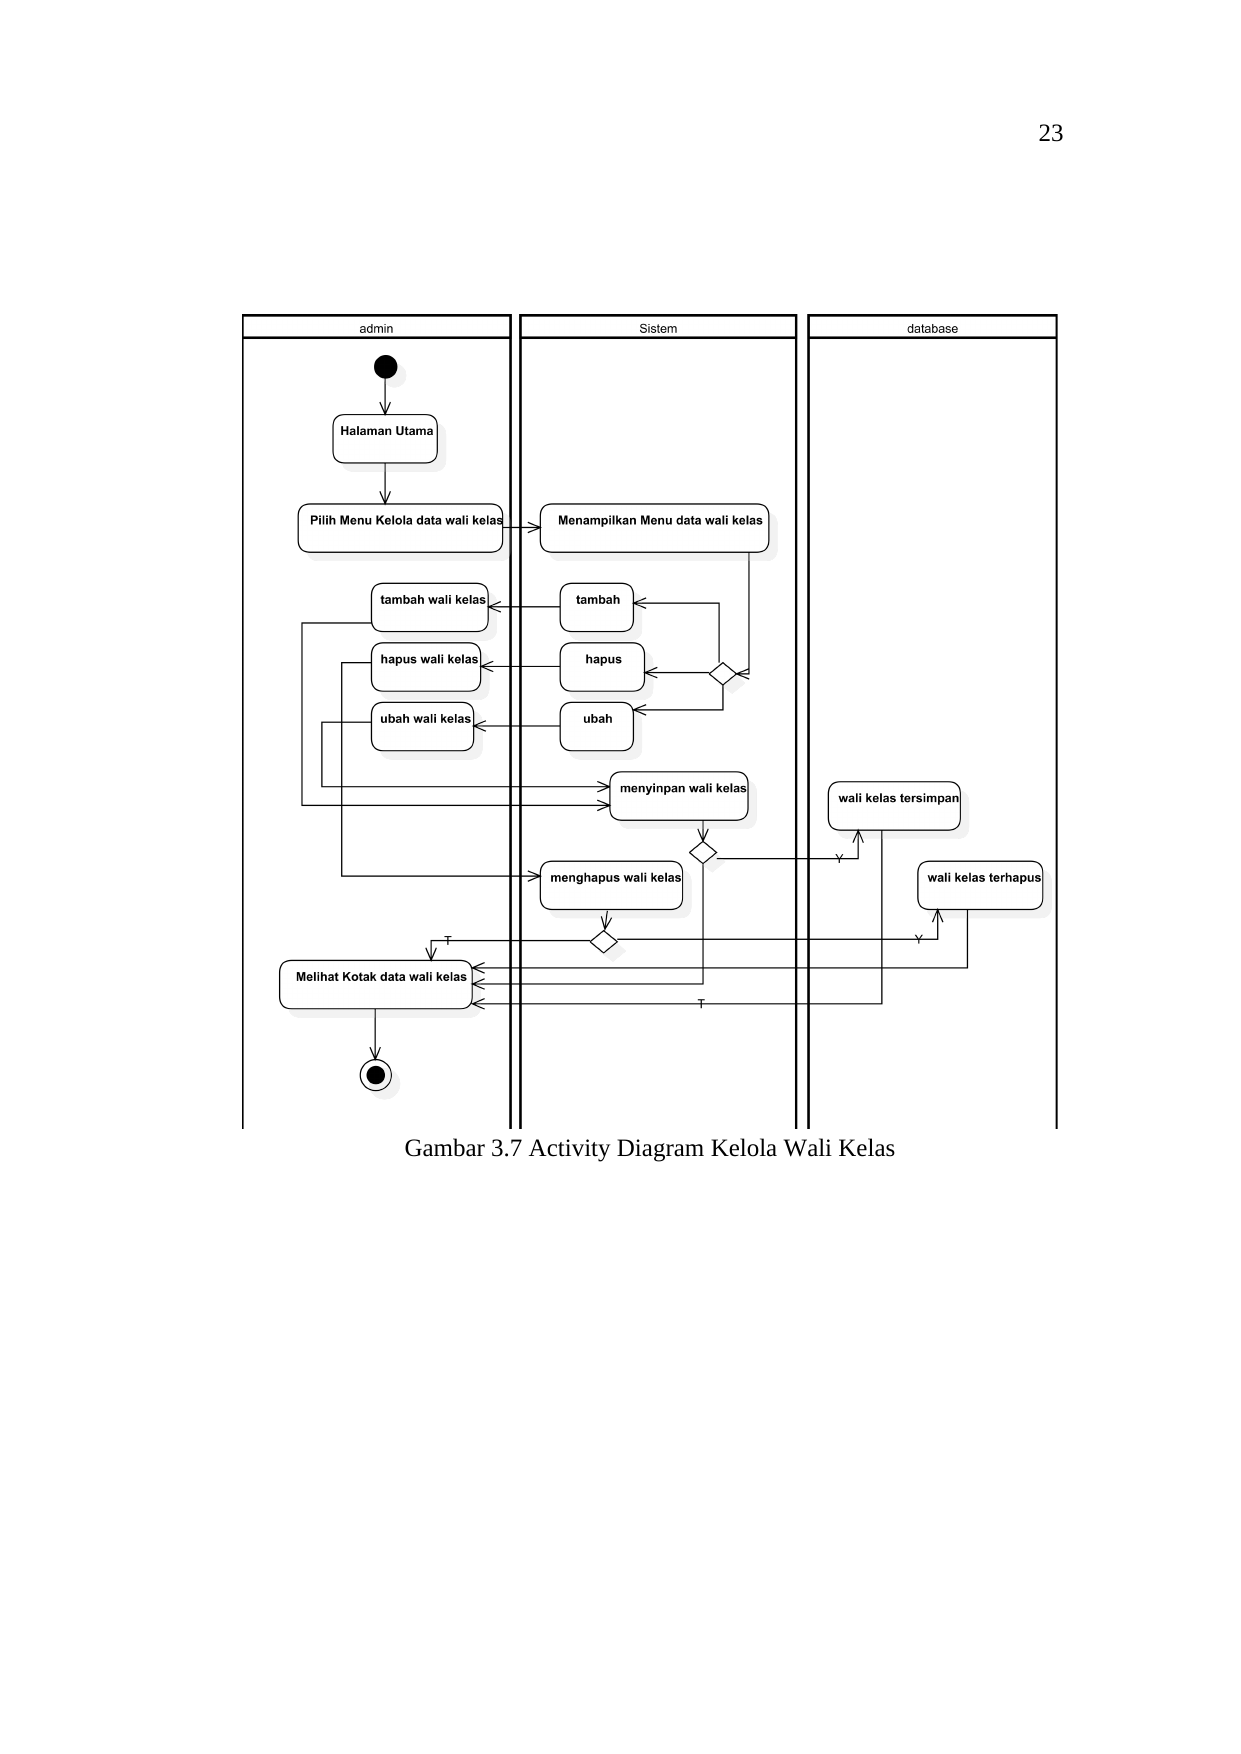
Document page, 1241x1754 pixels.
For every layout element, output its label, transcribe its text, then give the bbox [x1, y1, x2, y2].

table_header Gambar 3.7 Activity Diagram Kelola Wali Kelas [236, 309, 1063, 1182]
picture [242, 314, 1058, 1129]
